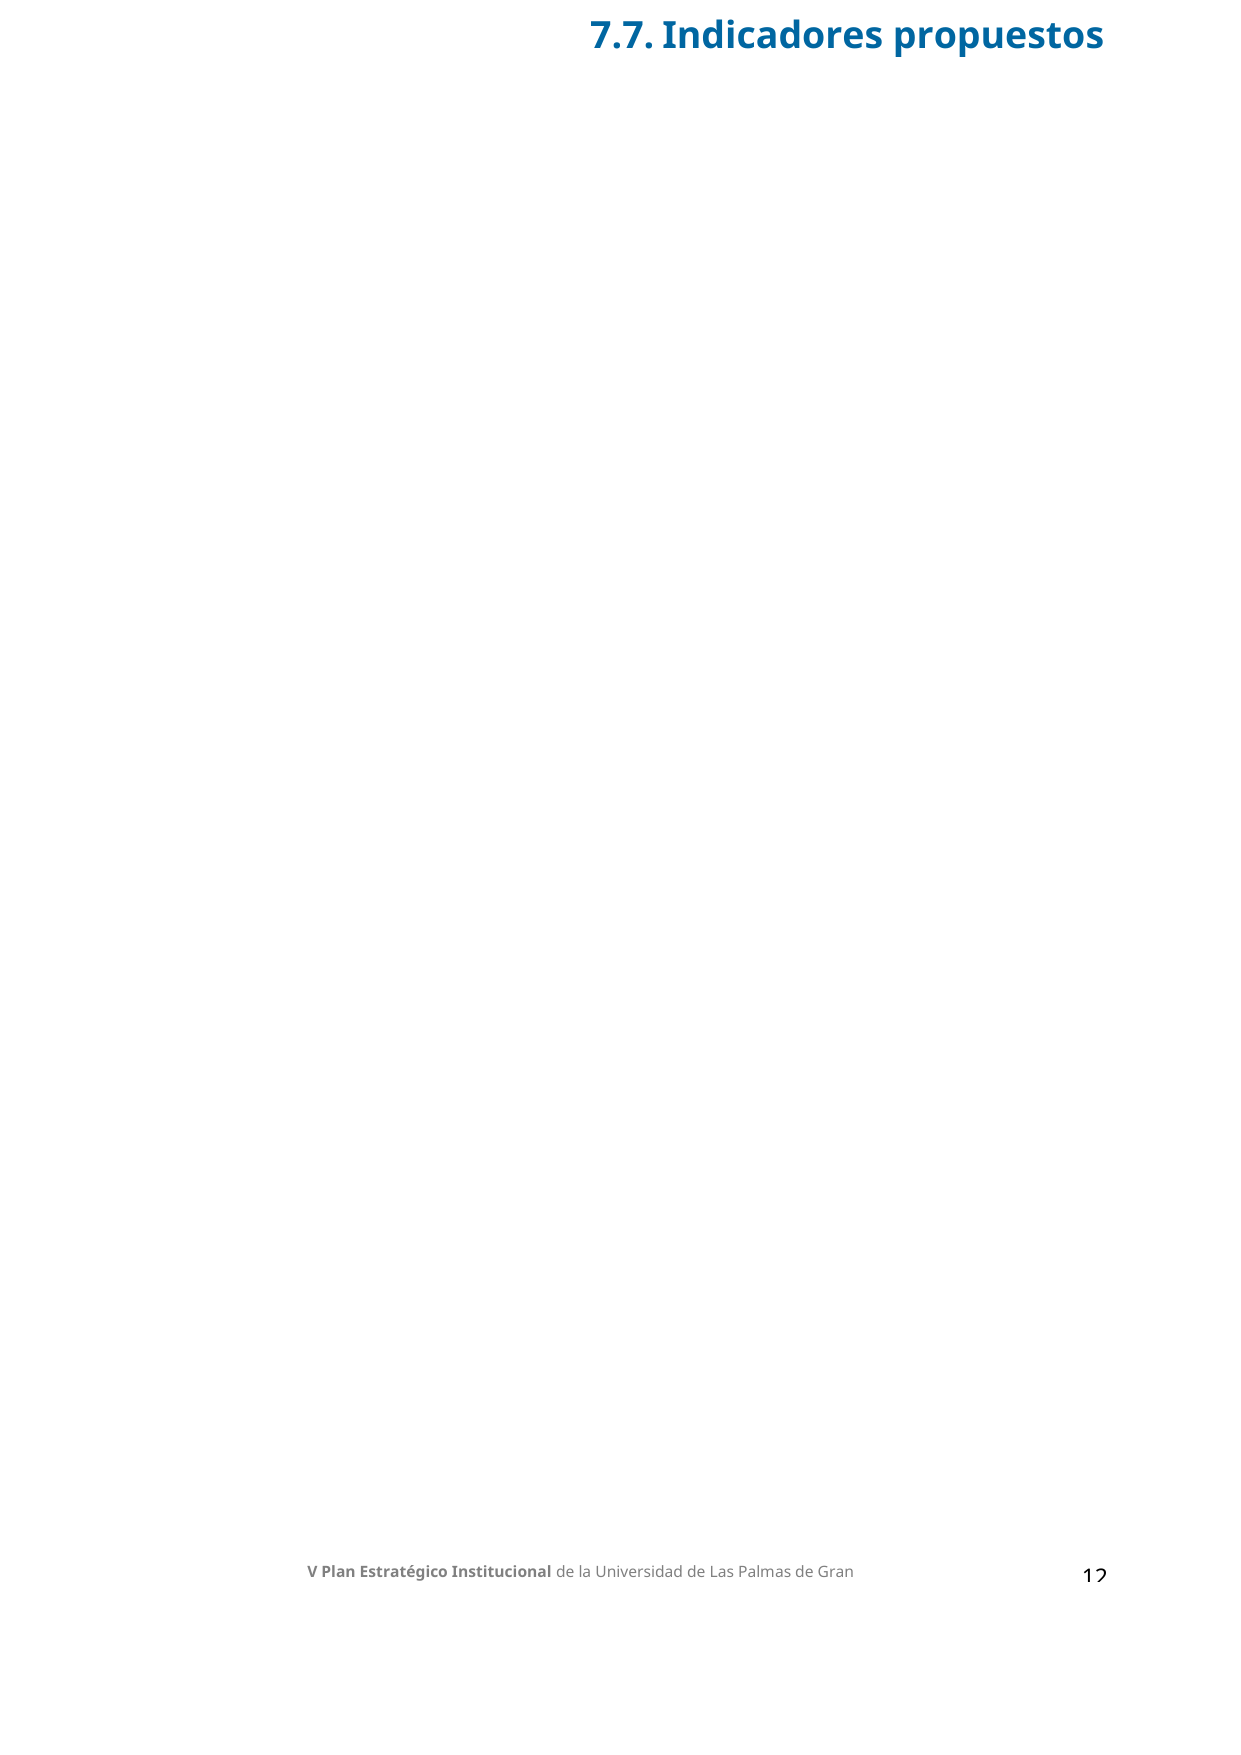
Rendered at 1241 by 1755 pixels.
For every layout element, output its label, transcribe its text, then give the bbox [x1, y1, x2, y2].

list Indicadores propuestos [590, 8, 1138, 59]
